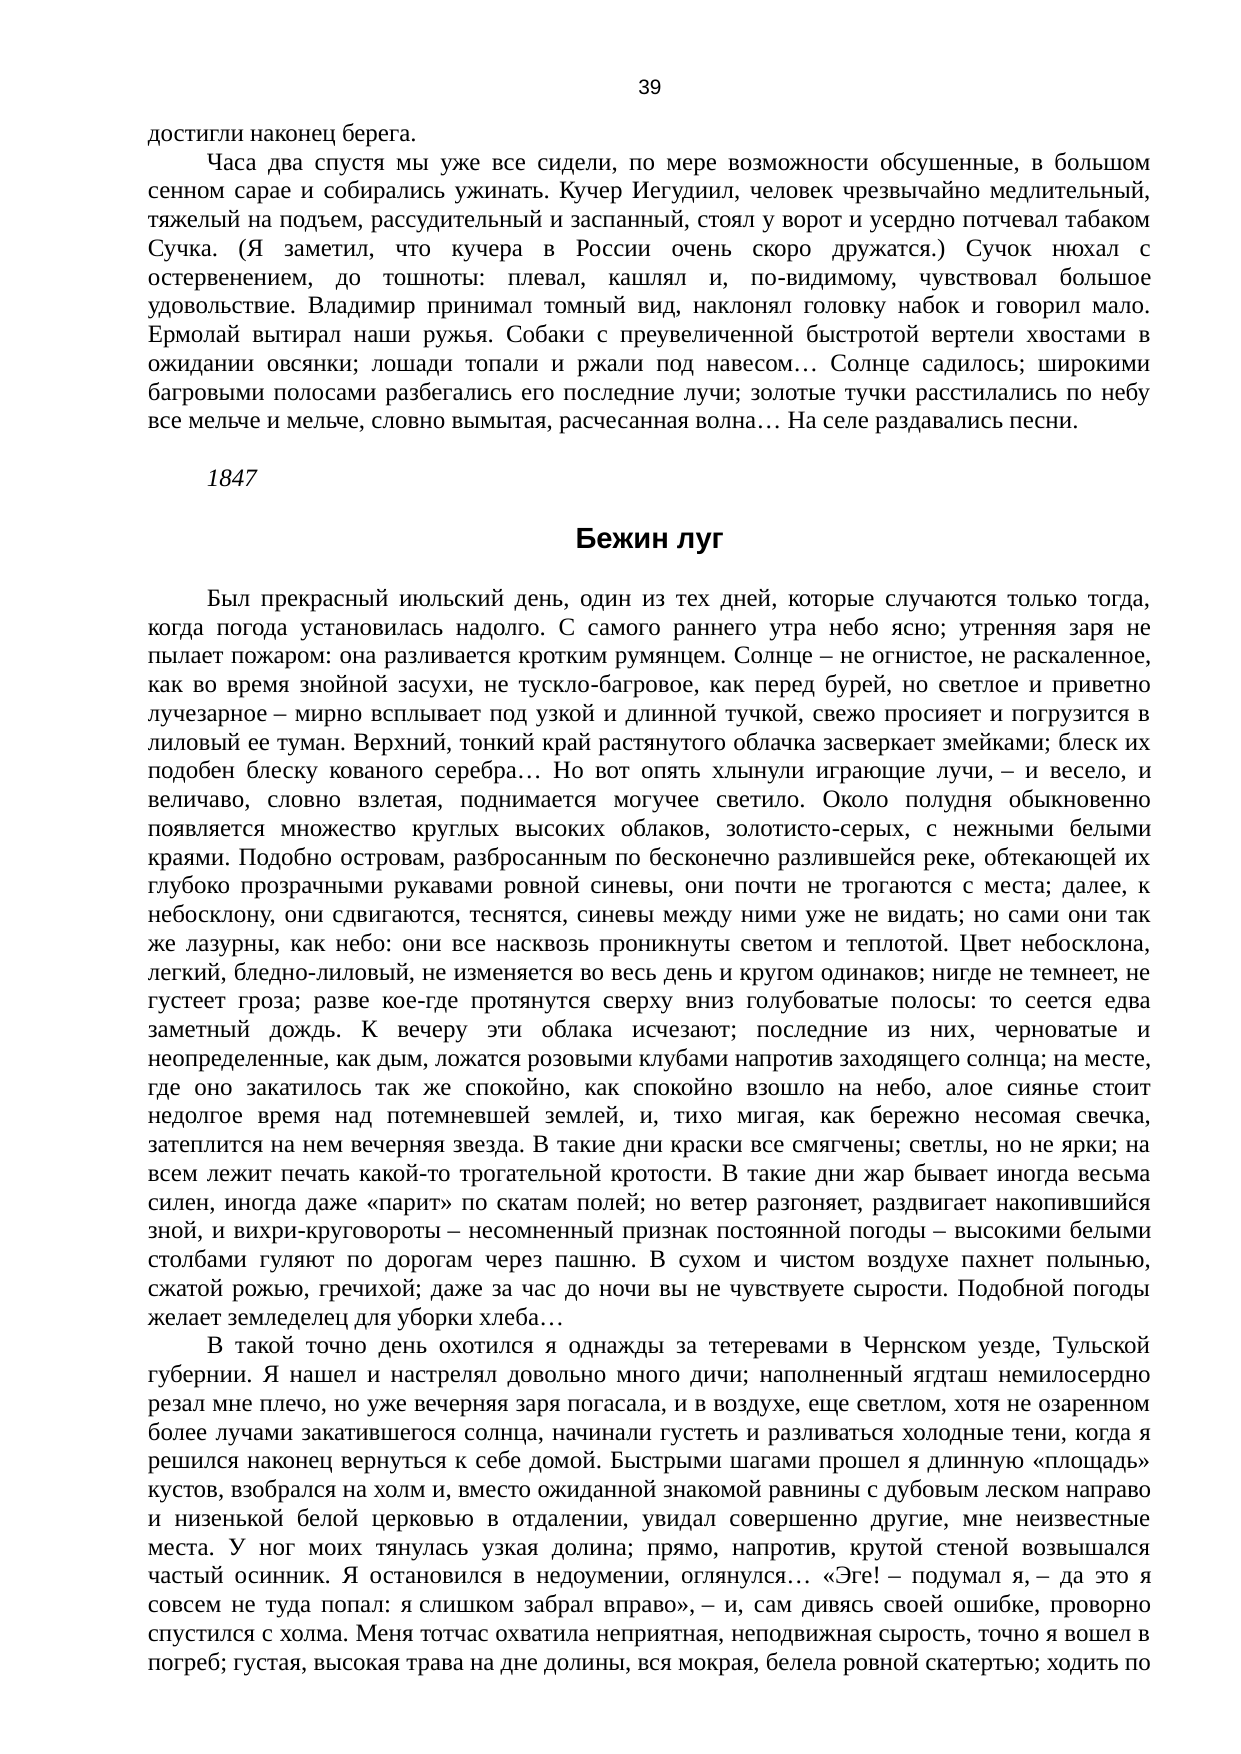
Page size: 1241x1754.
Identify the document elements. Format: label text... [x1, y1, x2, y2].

text Часа два спустя мы уже все сидели, по мере возможности обсушенные, в большом сенном сарае и собирались ужинать. Кучер Иегудиил, человек чрезвычайно медлительный, тяжелый на подъем, рассудительный и заспанный, стоял у ворот и усердно потчевал табаком Сучка. (Я заметил, что кучера в России очень скоро дружатся.) Сучок нюхал с остервенением, до тошноты: плевал, кашлял и, по‑видимому, чувствовал большое удовольствие. Владимир принимал томный вид, наклонял головку набок и говорил мало. Ермолай вытирал наши ружья. Собаки с преувеличенной быстротой вертели хвостами в ожидании овсянки; лошади топали и ржали под навесом… Солнце садилось; широкими багровыми полосами разбегались его последние лучи; золотые тучки расстилались по небу все мельче и мельче, словно вымытая, расчесанная волна… На селе раздавались песни. [148, 147, 1152, 434]
text 1847 [148, 463, 1152, 492]
text Бежин луг [148, 521, 1152, 554]
text Был прекрасный июльский день, один из тех дней, которые случаются только тогда, когда погода установилась надолго. С самого раннего утра небо ясно; утренняя заря не пылает пожаром: она разливается кротким румянцем. Солнце – не огнистое, не раскаленное, как во время знойной засухи, не тускло‑багровое, как перед бурей, но светлое и приветно лучезарное – мирно всплывает под узкой и длинной тучкой, свежо просияет и погрузится в лиловый ее туман. Верхний, тонкий край растянутого облачка засверкает змейками; блеск их подобен блеску кованого серебра… Но вот опять хлынули играющие лучи, – и весело, и величаво, словно взлетая, поднимается могучее светило. Около полудня обыкновенно появляется множество круглых высоких облаков, золотисто‑серых, с нежными белыми краями. Подобно островам, разбросанным по бесконечно разлившейся реке, обтекающей их глубоко прозрачными рукавами ровной синевы, они почти не трогаются с места; далее, к небосклону, они сдвигаются, теснятся, синевы между ними уже не видать; но сами они так же лазурны, как небо: они все насквозь проникнуты светом и теплотой. Цвет небосклона, легкий, бледно‑лиловый, не изменяется во весь день и кругом одинаков; нигде не темнеет, не густеет гроза; разве кое‑где протянутся сверху вниз голубоватые полосы: то сеется едва заметный дождь. К вечеру эти облака исчезают; последние из них, черноватые и неопределенные, как дым, ложатся розовыми клубами напротив заходящего солнца; на месте, где оно закатилось так же спокойно, как спокойно взошло на небо, алое сиянье стоит недолгое время над потемневшей землей, и, тихо мигая, как бережно несомая свечка, затеплится на нем вечерняя звезда. В такие дни краски все смягчены; светлы, но не ярки; на всем лежит печать какой‑то трогательной кротости. В такие дни жар бывает иногда весьма силен, иногда даже «парит» по скатам полей; но ветер разгоняет, раздвигает накопившийся зной, и вихри‑круговороты – несомненный признак постоянной погоды – высокими белыми столбами гуляют по дорогам через пашню. В сухом и чистом воздухе пахнет полынью, сжатой рожью, гречихой; даже за час до ночи вы не чувствуете сырости. Подобной погоды желает земледелец для уборки хлеба… [148, 583, 1152, 1330]
text В такой точно день охотился я однажды за тетеревами в Чернском уезде, Тульской губернии. Я нашел и настрелял довольно много дичи; наполненный ягдташ немилосердно резал мне плечо, но уже вечерняя заря погасала, и в воздухе, еще светлом, хотя не озаренном более лучами закатившегося солнца, начинали густеть и разливаться холодные тени, когда я решился наконец вернуться к себе домой. Быстрыми шагами прошел я длинную «площадь» кустов, взобрался на холм и, вместо ожиданной знакомой равнины с дубовым леском направо и низенькой белой церковью в отдалении, увидал совершенно другие, мне неизвестные места. У ног моих тянулась узкая долина; прямо, напротив, крутой стеной возвышался частый осинник. Я остановился в недоумении, оглянулся… «Эге! – подумал я, – да это я совсем не туда попал: я слишком забрал вправо», – и, сам дивясь своей ошибке, проворно спустился с холма. Меня тотчас охватила неприятная, неподвижная сырость, точно я вошел в погреб; густая, высокая трава на дне долины, вся мокрая, белела ровной скатертью; ходить по [148, 1330, 1152, 1675]
text достигли наконец берега. [148, 118, 1152, 147]
